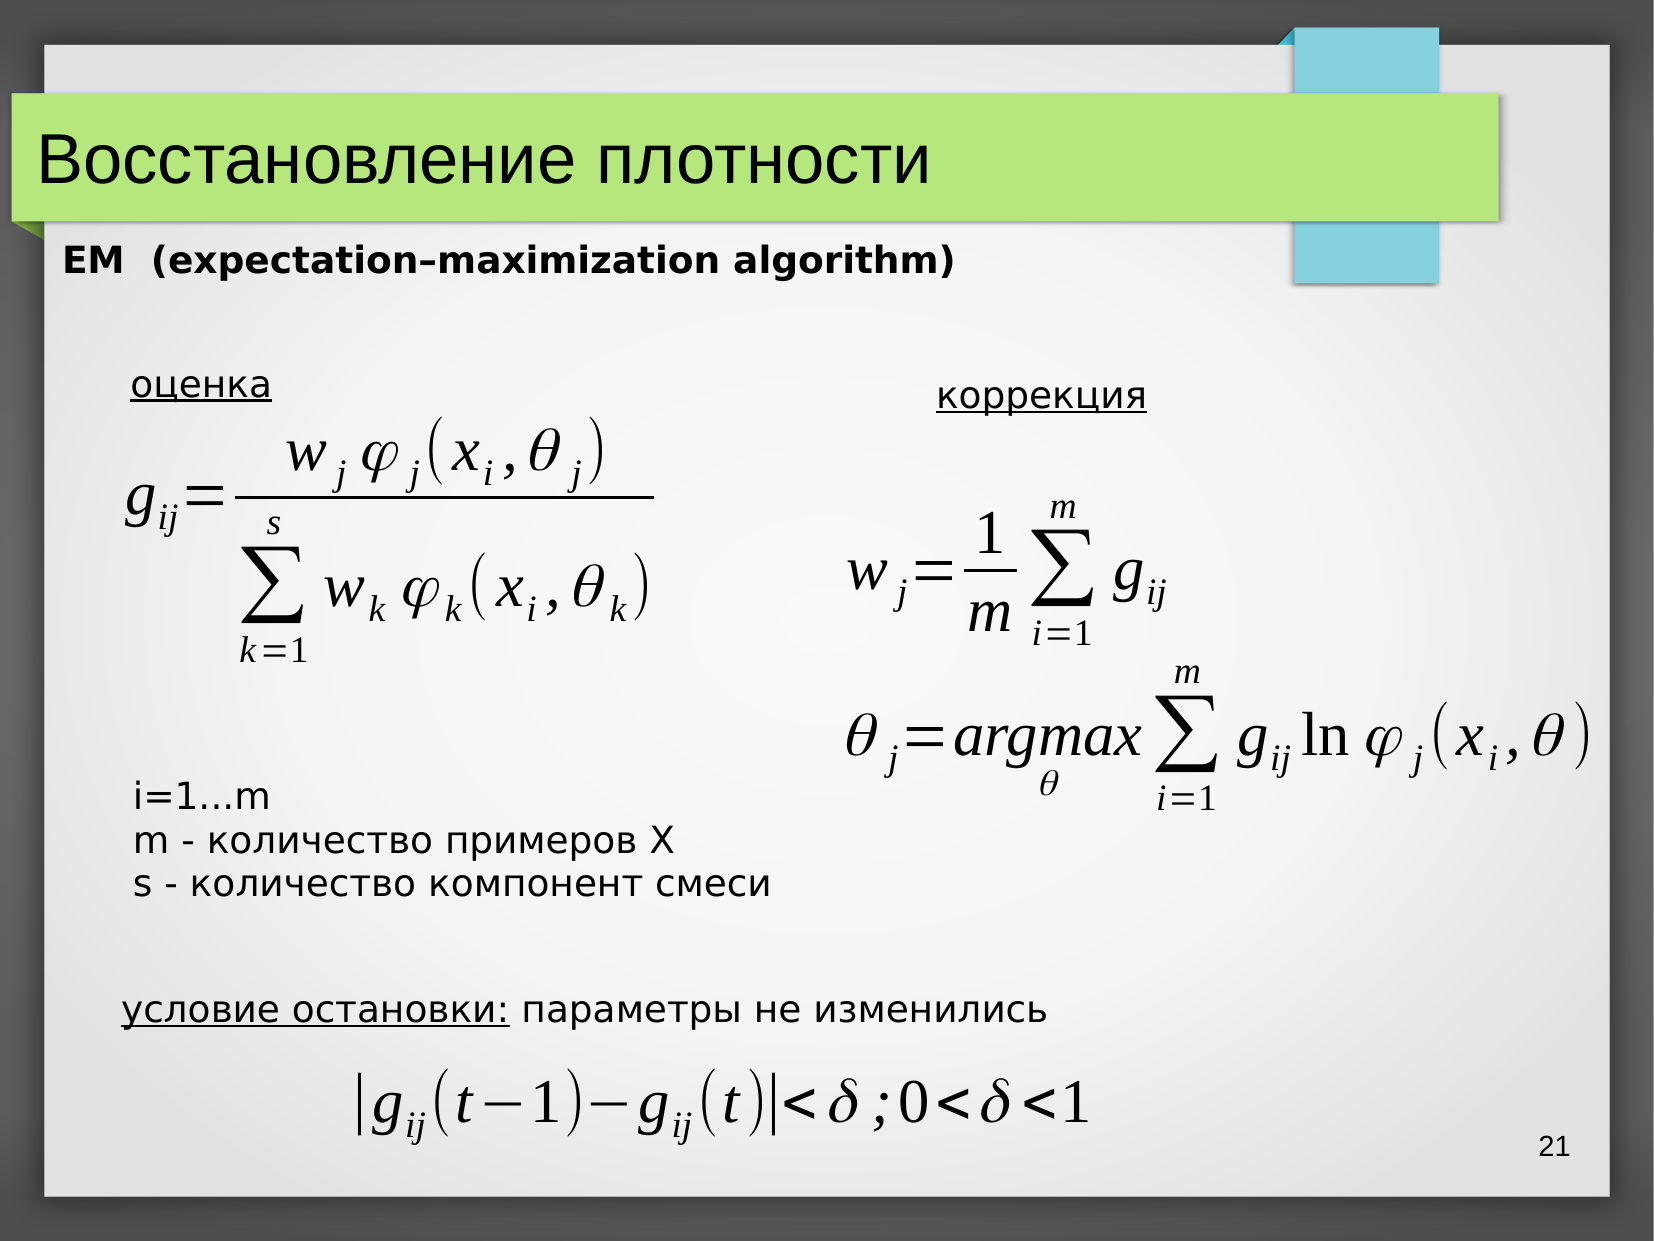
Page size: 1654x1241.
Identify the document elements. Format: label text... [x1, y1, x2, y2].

chart [115, 413, 664, 671]
title Восстановление плотности [35, 118, 1489, 200]
text_box EM (expectation–maximization algorithm) [47, 231, 1182, 308]
chart [342, 1066, 1099, 1146]
chart [833, 484, 1600, 818]
text_box коррекция [921, 366, 1276, 426]
text_box условие остановки: параметры не изменились [106, 980, 1075, 1052]
text_box i=1...m m - количество примеров X s - количество компонент смеси [118, 767, 827, 914]
picture [0, 0, 1654, 1241]
text_box оценка [115, 355, 329, 414]
